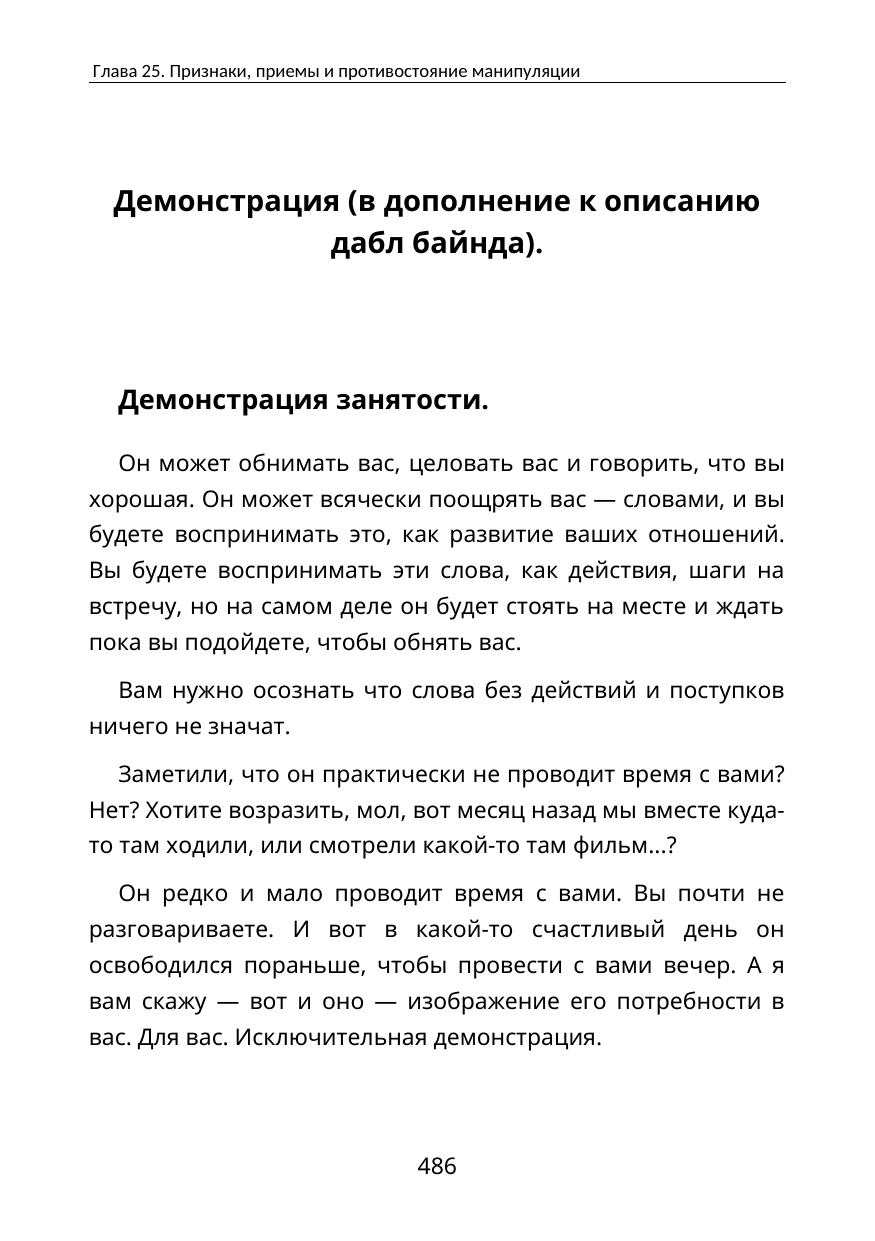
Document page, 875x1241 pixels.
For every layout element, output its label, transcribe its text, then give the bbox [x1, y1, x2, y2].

text Он редко и мало проводит время с вами. Вы почти не разговариваете. И вот в какой-то счастливый день он освободился пораньше, чтобы провести с вами вечер. А я вам скажу — вот и оно — изображение его потребности в вас. Для вас. Исключительная демонстрация. [88, 877, 786, 1052]
subtitle Демонстрация занятости. [88, 380, 786, 417]
text Он может обнимать вас, целовать вас и говорить, что вы хорошая. Он может всячески поощрять вас — словами, и вы будете воспринимать это, как развитие ваших отношений. Вы будете воспринимать эти слова, как действия, шаги на встречу, но на самом деле он будет стоять на месте и ждать пока вы подойдете, чтобы обнять вас. [88, 447, 786, 657]
text Вам нужно осознать что слова без действий и поступков ничего не значат. [88, 674, 786, 741]
text Заметили, что он практически не проводит время с вами? Нет? Хотите возразить, мол, вот месяц назад мы вместе куда-то там ходили, или смотрели какой-то там фильм...? [88, 758, 786, 861]
subtitle Демонстрация (в дополнение к описанию дабл байнда). [88, 177, 786, 262]
